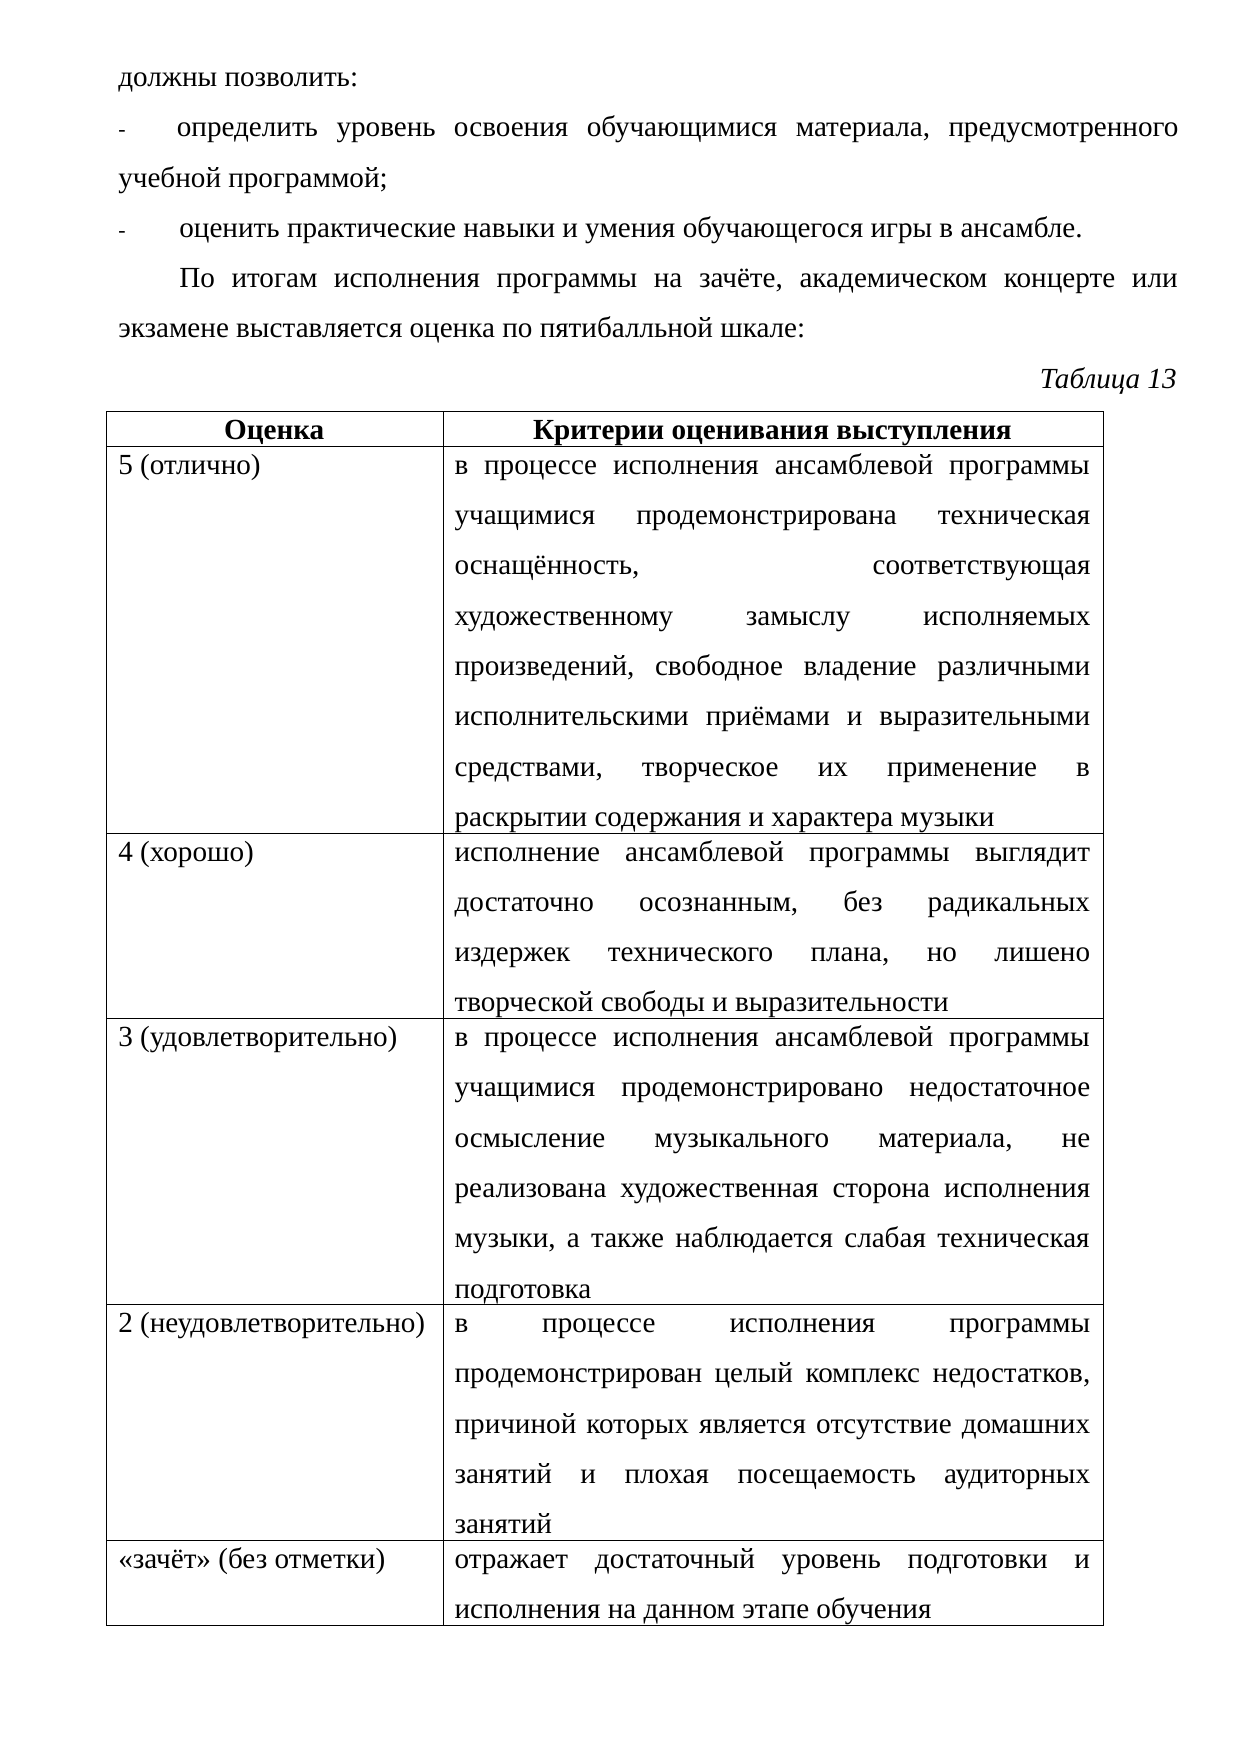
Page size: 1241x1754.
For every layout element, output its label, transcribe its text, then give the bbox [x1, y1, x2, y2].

table_cell 3 (удовлетворительно) [107, 1019, 443, 1304]
table_cell в процессе исполнения ансамблевой программы учащимися продемонстрировано недостаточное осмысление музыкального материала, не реализована художественная сторона исполнения музыки, а также наблюдается слабая техническая подготовка [444, 1019, 1103, 1304]
list определить уровень освоения обучающимися материала, предусмотренного учебной программой; [118, 109, 1179, 193]
table_cell 2 (неудовлетворительно) [107, 1305, 443, 1540]
list оценить практические навыки и умения обучающегося игры в ансамбле. [118, 210, 1179, 243]
text Таблица 13 [118, 361, 1179, 394]
table_header Оценка [107, 412, 443, 446]
table_cell в процессе исполнения ансамблевой программы учащимися продемонстрирована техническая оснащённость, соответствующая художественному замыслу исполняемых произведений, свободное владение различными исполнительскими приёмами и выразительными средствами, творческое их применение в раскрытии содержания и характера музыки [444, 447, 1103, 833]
table_cell исполнение ансамблевой программы выглядит достаточно осознанным, без радикальных издержек технического плана, но лишено творческой свободы и выразительности [444, 834, 1103, 1018]
table_cell 5 (отлично) [107, 447, 443, 833]
table_cell отражает достаточный уровень подготовки и исполнения на данном этапе обучения [444, 1541, 1103, 1625]
table_cell «зачёт» (без отметки) [107, 1541, 443, 1625]
text должны позволить: [118, 59, 1179, 93]
text По итогам исполнения программы на зачёте, академическом концерте или экзамене выставляется оценка по пятибалльной шкале: [118, 260, 1179, 344]
table_cell 4 (хорошо) [107, 834, 443, 1018]
table_header Критерии оценивания выступления [444, 412, 1103, 446]
table_cell в процессе исполнения программы продемонстрирован целый комплекс недостатков, причиной которых является отсутствие домашних занятий и плохая посещаемость аудиторных занятий [444, 1305, 1103, 1540]
